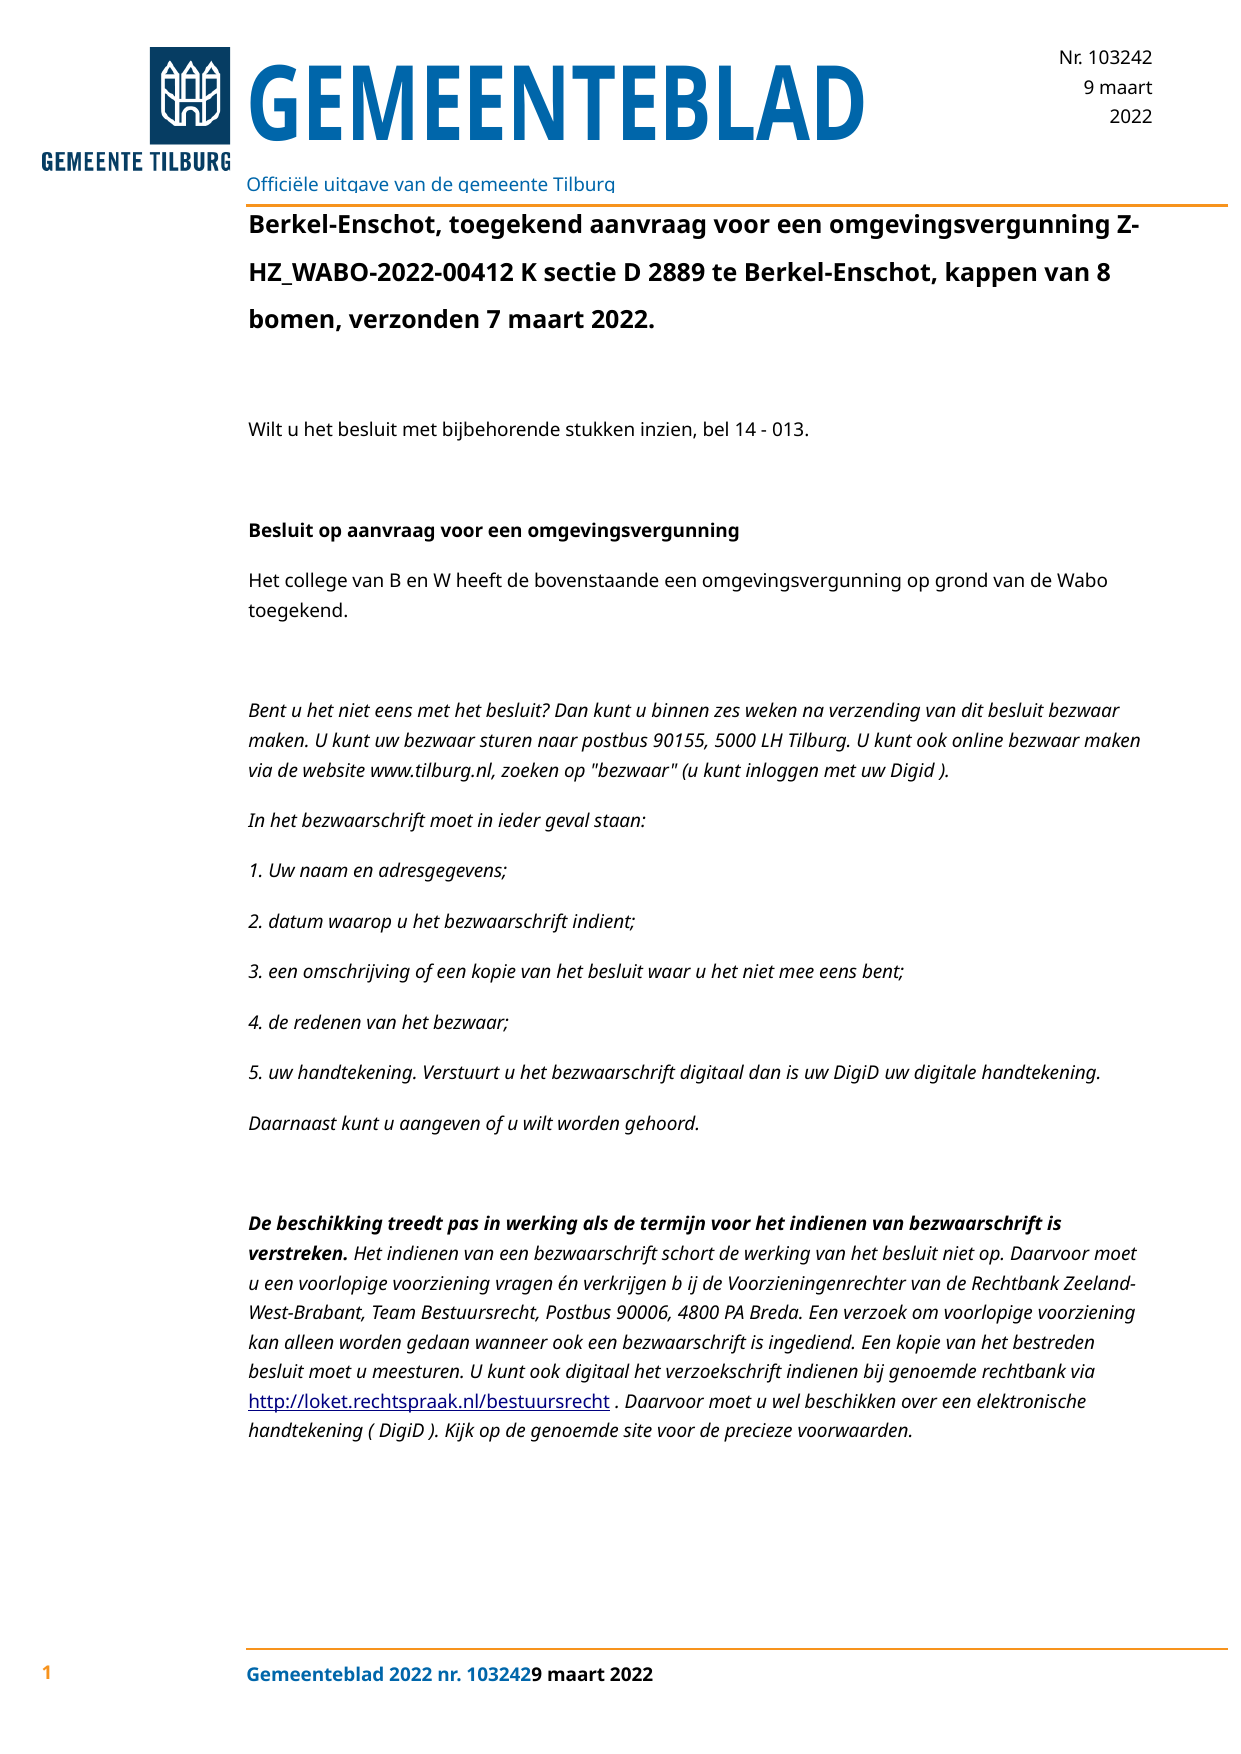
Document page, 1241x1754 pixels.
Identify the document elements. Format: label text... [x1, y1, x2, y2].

text 1. Uw naam en adresgegevens; [248, 858, 1152, 883]
text Besluit op aanvraag voor een omgevingsvergunning [248, 517, 1152, 542]
text Wilt u het besluit met bijbehorende stukken inzien, bel 14 - 013. [248, 416, 1152, 442]
text Daarnaast kunt u aangeven of u wilt worden gehoord. [248, 1110, 1152, 1135]
text Berkel-Enschot, toegekend aanvraag voor een omgevingsvergunning Z-HZ_WABO-2022-00412 K sectie D 2889 te Berkel-Enschot, kappen van 8 bomen, verzonden 7 maart 2022. [248, 207, 1152, 336]
text 3. een omschrijving of een kopie van het besluit waar u het niet mee eens bent; [248, 958, 1152, 984]
text 2. datum waarop u het bezwaarschrift indient; [248, 908, 1152, 934]
text De beschikking treedt pas in werking als de termijn voor het indienen van bezwaarschrift is verstreken. Het indienen van een bezwaarschrift schort de werking van het besluit niet op. Daarvoor moet u een voorlopige voorziening vragen én verkrijgen b ij de Voorzieningenrechter van de Rechtbank Zeeland-West-Brabant, Team Bestuursrecht, Postbus 90006, 4800 PA Breda. Een verzoek om voorlopige voorziening kan alleen worden gedaan wanneer ook een bezwaarschrift is ingediend. Een kopie van het bestreden besluit moet u meesturen. U kunt ook digitaal het verzoekschrift indienen bij genoemde rechtbank via http://loket.rechtspraak.nl/bestuursrecht . Daarvoor moet u wel beschikken over een elektronische handtekening ( DigiD ). Kijk op de genoemde site voor de precieze voorwaarden. [248, 1211, 1152, 1443]
text In het bezwaarschrift moet in ieder geval staan: [248, 807, 1152, 833]
text Bent u het niet eens met het besluit? Dan kunt u binnen zes weken na verzending van dit besluit bezwaar maken. U kunt uw bezwaar sturen naar postbus 90155, 5000 LH Tilburg. U kunt ook online bezwaar maken via de website www.tilburg.nl, zoeken op "bezwaar" (u kunt inloggen met uw Digid ). [248, 698, 1152, 782]
picture [41, 47, 231, 172]
text Het college van B en W heeft de bovenstaande een omgevingsvergunning op grond van de Wabo toegekend. [248, 567, 1152, 622]
text 4. de redenen van het bezwaar; [248, 1009, 1152, 1034]
text 5. uw handtekening. Verstuurt u het bezwaarschrift digitaal dan is uw DigiD uw digitale handtekening. [248, 1059, 1152, 1085]
